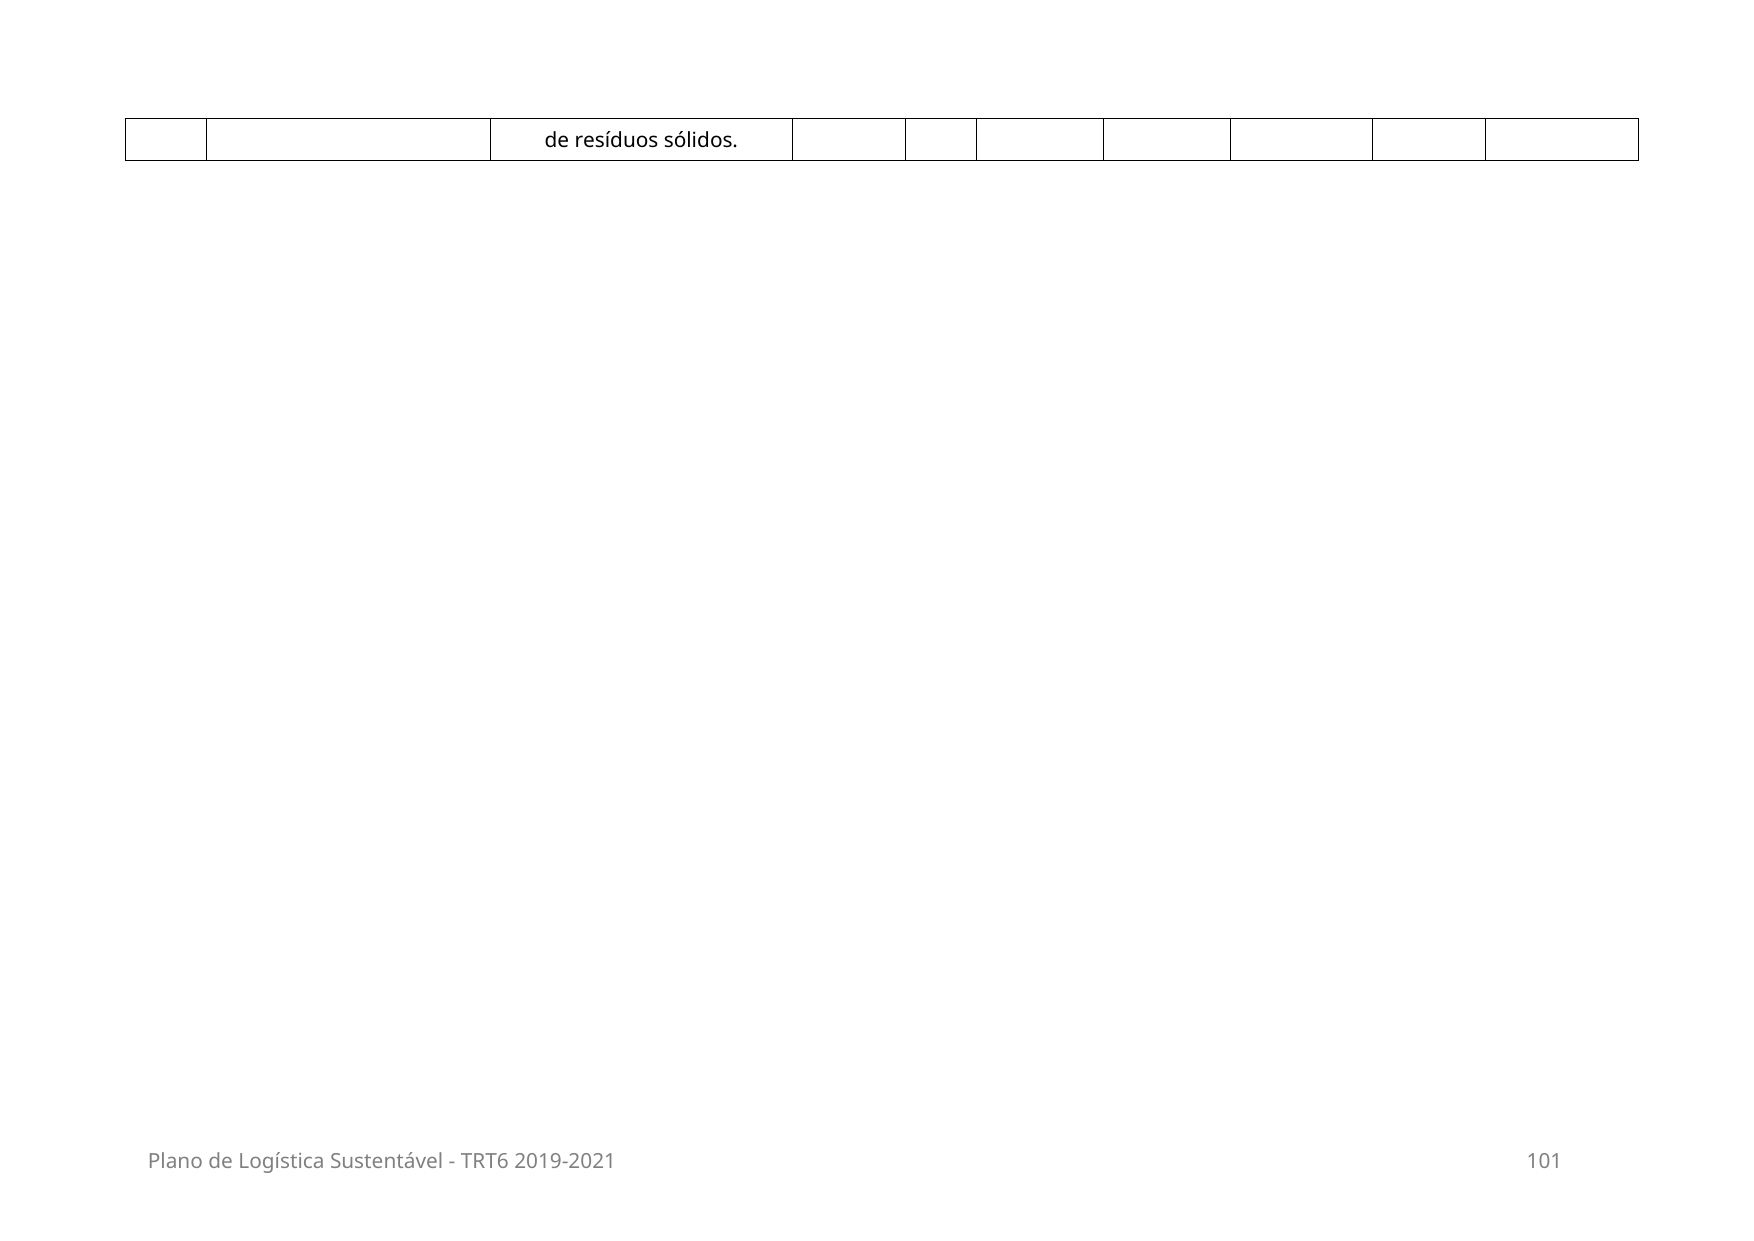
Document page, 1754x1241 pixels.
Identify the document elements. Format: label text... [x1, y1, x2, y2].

table_cell [793, 119, 905, 160]
table_cell [1231, 119, 1372, 160]
table_cell de resíduos sólidos. [491, 119, 792, 160]
table_cell [906, 119, 976, 160]
table_cell [1639, 118, 1643, 160]
table_cell [1486, 119, 1638, 160]
table_cell [126, 119, 206, 160]
table_cell [977, 119, 1103, 160]
table_cell [207, 119, 490, 160]
table_cell [1104, 119, 1230, 160]
table_cell [1373, 119, 1485, 160]
